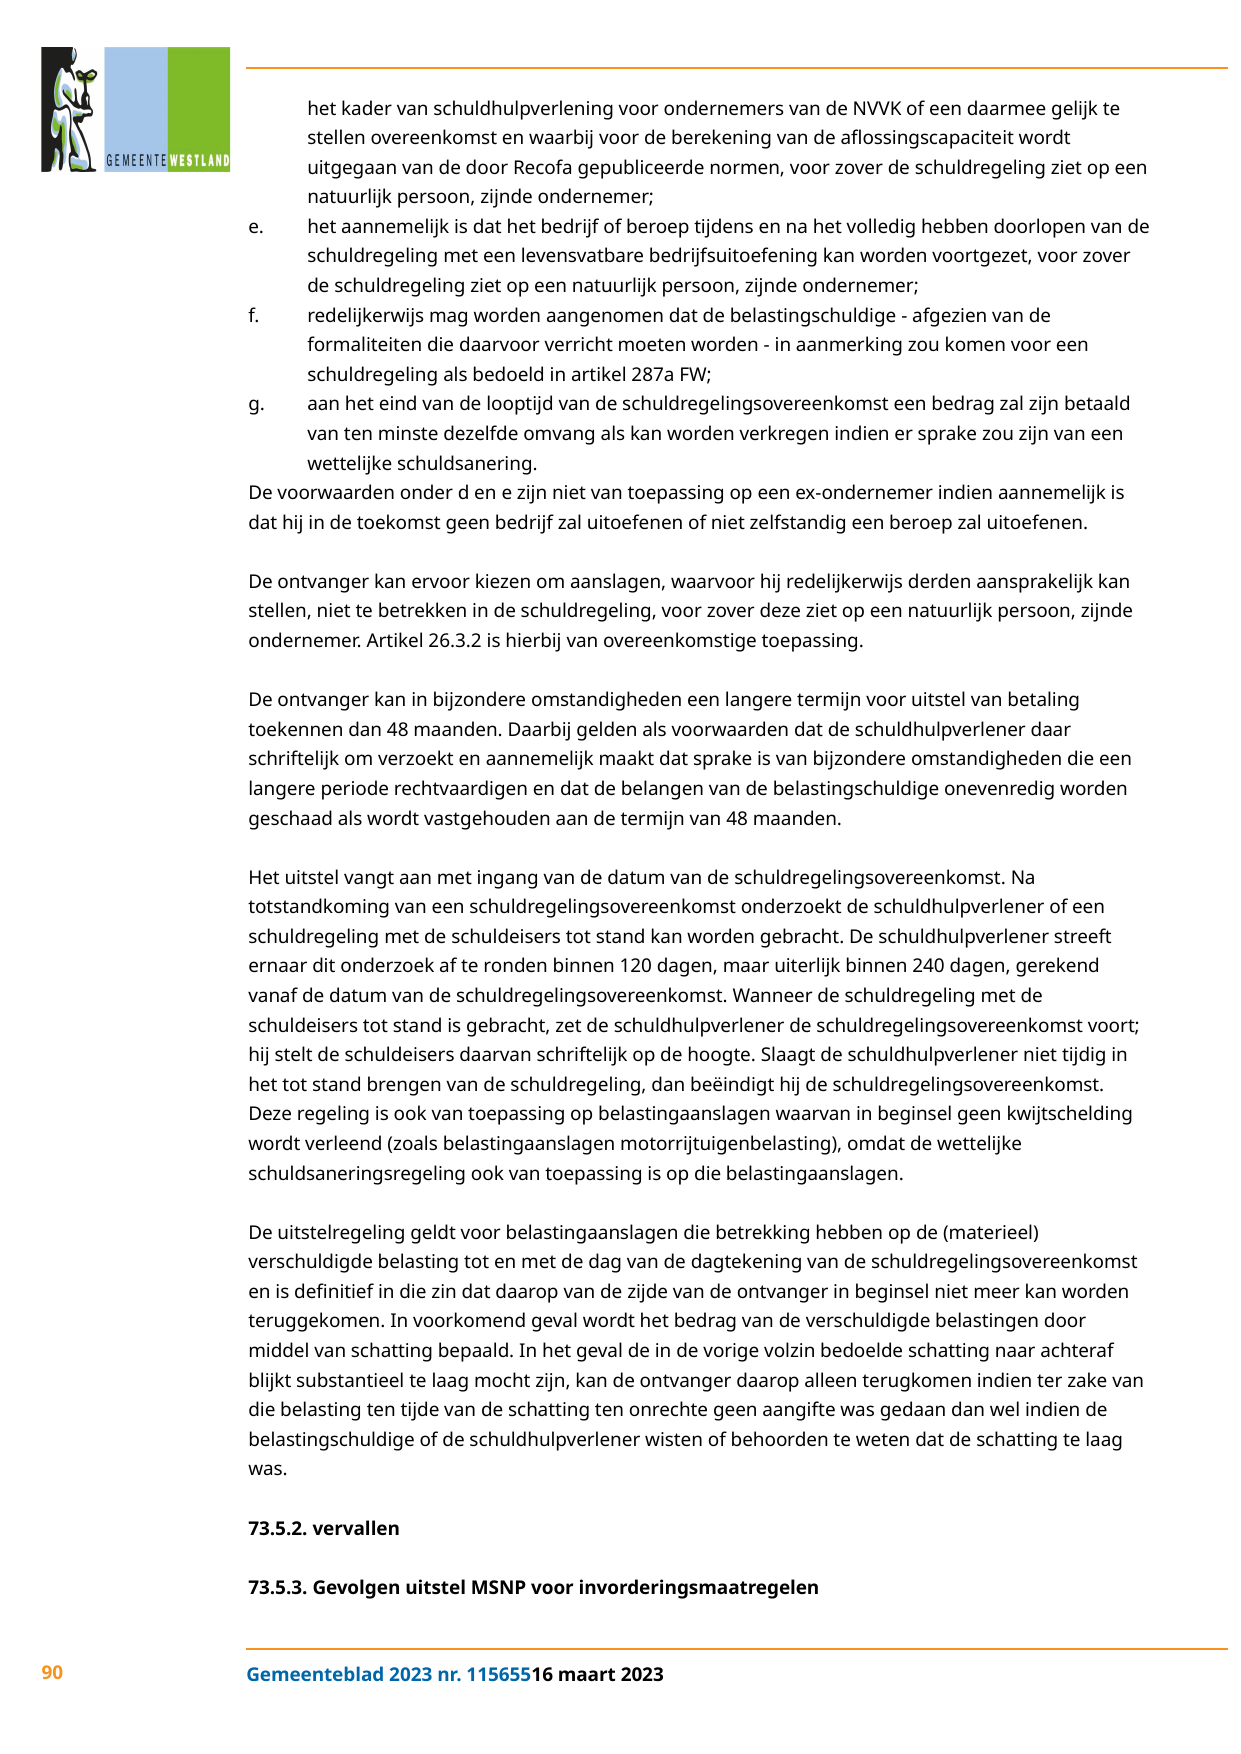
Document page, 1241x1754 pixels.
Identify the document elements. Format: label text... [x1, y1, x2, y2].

text 73.5.2. vervallen [248, 1515, 1152, 1541]
text Deze regeling is ook van toepassing op belastingaanslagen waarvan in beginsel geen kwijtschelding wordt verleend (zoals belastingaanslagen motorrijtuigenbelasting), omdat de wettelijke schuldsaneringsregeling ook van toepassing is op die belastingaanslagen. [248, 1101, 1152, 1186]
list redelijkerwijs mag worden aangenomen dat de belastingschuldige - afgezien van de formaliteiten die daarvoor verricht moeten worden - in aanmerking zou komen voor een schuldregeling als bedoeld in artikel 287a FW; [248, 302, 1152, 387]
text De uitstelregeling geldt voor belastingaanslagen die betrekking hebben op de (materieel) verschuldigde belasting tot en met de dag van de dagtekening van de schuldregelingsovereenkomst en is definitief in die zin dat daarop van de zijde van de ontvanger in beginsel niet meer kan worden teruggekomen. In voorkomend geval wordt het bedrag van de verschuldigde belastingen door middel van schatting bepaald. In het geval de in de vorige volzin bedoelde schatting naar achteraf blijkt substantieel te laag mocht zijn, kan de ontvanger daarop alleen terugkomen indien ter zake van die belasting ten tijde van de schatting ten onrechte geen aangifte was gedaan dan wel indien de belastingschuldige of de schuldhulpverlener wisten of behoorden te weten dat de schatting te laag was. [248, 1219, 1152, 1481]
picture [41, 47, 231, 172]
text De ontvanger kan ervoor kiezen om aanslagen, waarvoor hij redelijkerwijs derden aansprakelijk kan stellen, niet te betrekken in de schuldregeling, voor zover deze ziet op een natuurlijk persoon, zijnde ondernemer. Artikel 26.3.2 is hierbij van overeenkomstige toepassing. [248, 568, 1152, 653]
text Het uitstel vangt aan met ingang van de datum van de schuldregelingsovereenkomst. Na totstandkoming van een schuldregelingsovereenkomst onderzoekt de schuldhulpverlener of een schuldregeling met de schuldeisers tot stand kan worden gebracht. De schuldhulpverlener streeft ernaar dit onderzoek af te ronden binnen 120 dagen, maar uiterlijk binnen 240 dagen, gerekend vanaf de datum van de schuldregelingsovereenkomst. Wanneer de schuldregeling met de schuldeisers tot stand is gebracht, zet de schuldhulpverlener de schuldregelingsovereenkomst voort; hij stelt de schuldeisers daarvan schriftelijk op de hoogte. Slaagt de schuldhulpverlener niet tijdig in het tot stand brengen van de schuldregeling, dan beëindigt hij de schuldregelingsovereenkomst. [248, 864, 1152, 1097]
list aan het eind van de looptijd van de schuldregelingsovereenkomst een bedrag zal zijn betaald van ten minste dezelfde omvang als kan worden verkregen indien er sprake zou zijn van een wettelijke schuldsanering. [248, 391, 1152, 476]
list het aannemelijk is dat het bedrijf of beroep tijdens en na het volledig hebben doorlopen van de schuldregeling met een levensvatbare bedrijfsuitoefening kan worden voortgezet, voor zover de schuldregeling ziet op een natuurlijk persoon, zijnde ondernemer; [248, 213, 1152, 298]
text De ontvanger kan in bijzondere omstandigheden een langere termijn voor uitstel van betaling toekennen dan 48 maanden. Daarbij gelden als voorwaarden dat de schuldhulpverlener daar schriftelijk om verzoekt en aannemelijk maakt dat sprake is van bijzondere omstandigheden die een langere periode rechtvaardigen en dat de belangen van de belastingschuldige onevenredig worden geschaad als wordt vastgehouden aan de termijn van 48 maanden. [248, 686, 1152, 831]
text De voorwaarden onder d en e zijn niet van toepassing op een ex-ondernemer indien aannemelijk is dat hij in de toekomst geen bedrijf zal uitoefenen of niet zelfstandig een beroep zal uitoefenen. [248, 479, 1152, 535]
list het kader van schuldhulpverlening voor ondernemers van de NVVK of een daarmee gelijk te stellen overeenkomst en waarbij voor de berekening van de aflossingscapaciteit wordt uitgegaan van de door Recofa gepubliceerde normen, voor zover de schuldregeling ziet op een natuurlijk persoon, zijnde ondernemer; [248, 95, 1152, 209]
text 73.5.3. Gevolgen uitstel MSNP voor invorderingsmaatregelen [248, 1574, 1152, 1600]
